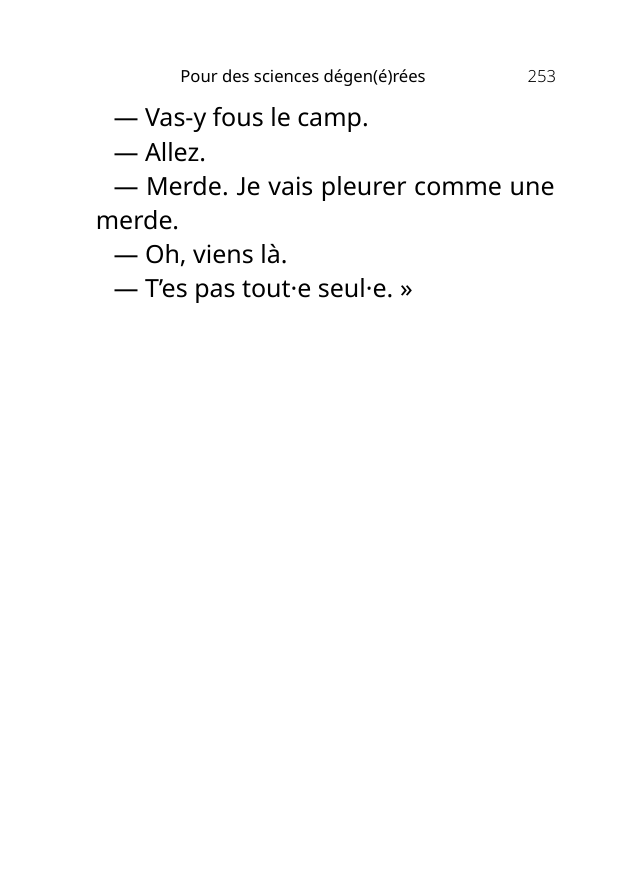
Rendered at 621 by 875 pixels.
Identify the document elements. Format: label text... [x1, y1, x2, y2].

text — Vas-y fous le camp. [96, 100, 555, 134]
text — T’es pas tout·e seul·e. » [96, 270, 555, 304]
text — Allez. [96, 134, 555, 168]
text — Oh, viens là. [96, 236, 555, 270]
text — Merde. Je vais pleurer comme une merde. [96, 168, 555, 236]
